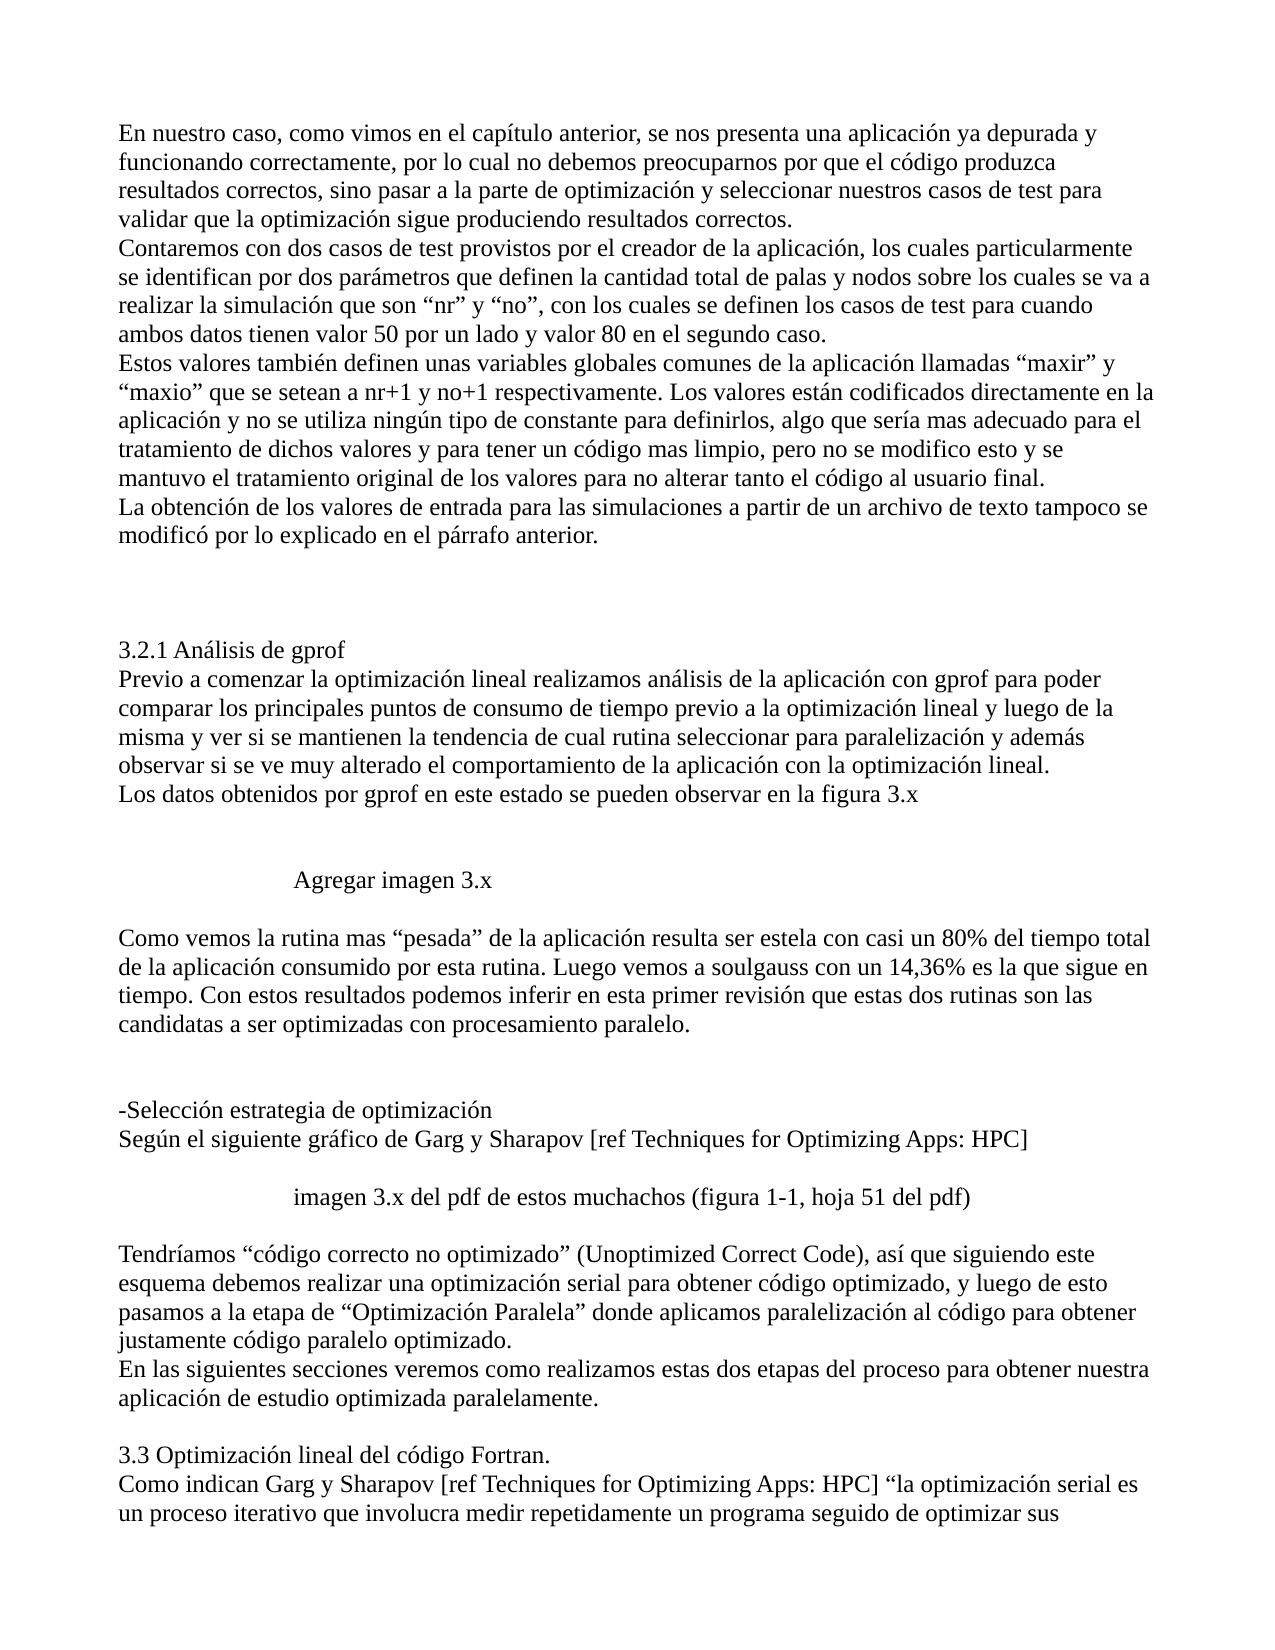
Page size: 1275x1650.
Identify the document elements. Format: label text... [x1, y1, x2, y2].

text -Selección estrategia de optimización [118, 1096, 1157, 1124]
text Como vemos la rutina mas “pesada” de la aplicación resulta ser estela con casi un 80% del tiempo total de la aplicación consumido por esta rutina. Luego vemos a soulgauss con un 14,36% es la que sigue en tiempo. Con estos resultados podemos inferir en esta primer revisión que estas dos rutinas son las candidatas a ser optimizadas con procesamiento paralelo. [118, 923, 1157, 1038]
text La obtención de los valores de entrada para las simulaciones a partir de un archivo de texto tampoco se modificó por lo explicado en el párrafo anterior. [118, 492, 1157, 549]
text Previo a comenzar la optimización lineal realizamos análisis de la aplicación con gprof para poder comparar los principales puntos de consumo de tiempo previo a la optimización lineal y luego de la misma y ver si se mantienen la tendencia de cual rutina seleccionar para paralelización y además observar si se ve muy alterado el comportamiento de la aplicación con la optimización lineal. [118, 664, 1157, 779]
text Tendríamos “código correcto no optimizado” (Unoptimized Correct Code), así que siguiendo este esquema debemos realizar una optimización serial para obtener código optimizado, y luego de esto pasamos a la etapa de “Optimización Paralela” donde aplicamos paralelización al código para obtener justamente código paralelo optimizado. [118, 1239, 1157, 1354]
text Agregar imagen 3.x [118, 866, 1157, 894]
text 3.3 Optimización lineal del código Fortran. [118, 1441, 1157, 1469]
text En las siguientes secciones veremos como realizamos estas dos etapas del proceso para obtener nuestra aplicación de estudio optimizada paralelamente. [118, 1354, 1157, 1412]
text 3.2.1 Análisis de gprof [118, 636, 1157, 664]
text Como indican Garg y Sharapov [ref Techniques for Optimizing Apps: HPC] “la optimización serial es un proceso iterativo que involucra medir repetidamente un programa seguido de optimizar sus [118, 1469, 1157, 1527]
text Estos valores también definen unas variables globales comunes de la aplicación llamadas “maxir” y “maxio” que se setean a nr+1 y no+1 respectivamente. Los valores están codificados directamente en la aplicación y no se utiliza ningún tipo de constante para definirlos, algo que sería mas adecuado para el tratamiento de dichos valores y para tener un código mas limpio, pero no se modifico esto y se mantuvo el tratamiento original de los valores para no alterar tanto el código al usuario final. [118, 348, 1157, 492]
text En nuestro caso, como vimos en el capítulo anterior, se nos presenta una aplicación ya depurada y funcionando correctamente, por lo cual no debemos preocuparnos por que el código produzca resultados correctos, sino pasar a la parte de optimización y seleccionar nuestros casos de test para validar que la optimización sigue produciendo resultados correctos. [118, 118, 1157, 233]
text imagen 3.x del pdf de estos muchachos (figura 1-1, hoja 51 del pdf) [118, 1182, 1157, 1211]
text Contaremos con dos casos de test provistos por el creador de la aplicación, los cuales particularmente se identifican por dos parámetros que definen la cantidad total de palas y nodos sobre los cuales se va a realizar la simulación que son “nr” y “no”, con los cuales se definen los casos de test para cuando ambos datos tienen valor 50 por un lado y valor 80 en el segundo caso. [118, 233, 1157, 348]
text Según el siguiente gráfico de Garg y Sharapov [ref Techniques for Optimizing Apps: HPC] [118, 1124, 1157, 1153]
text Los datos obtenidos por gprof en este estado se pueden observar en la figura 3.x [118, 779, 1157, 808]
